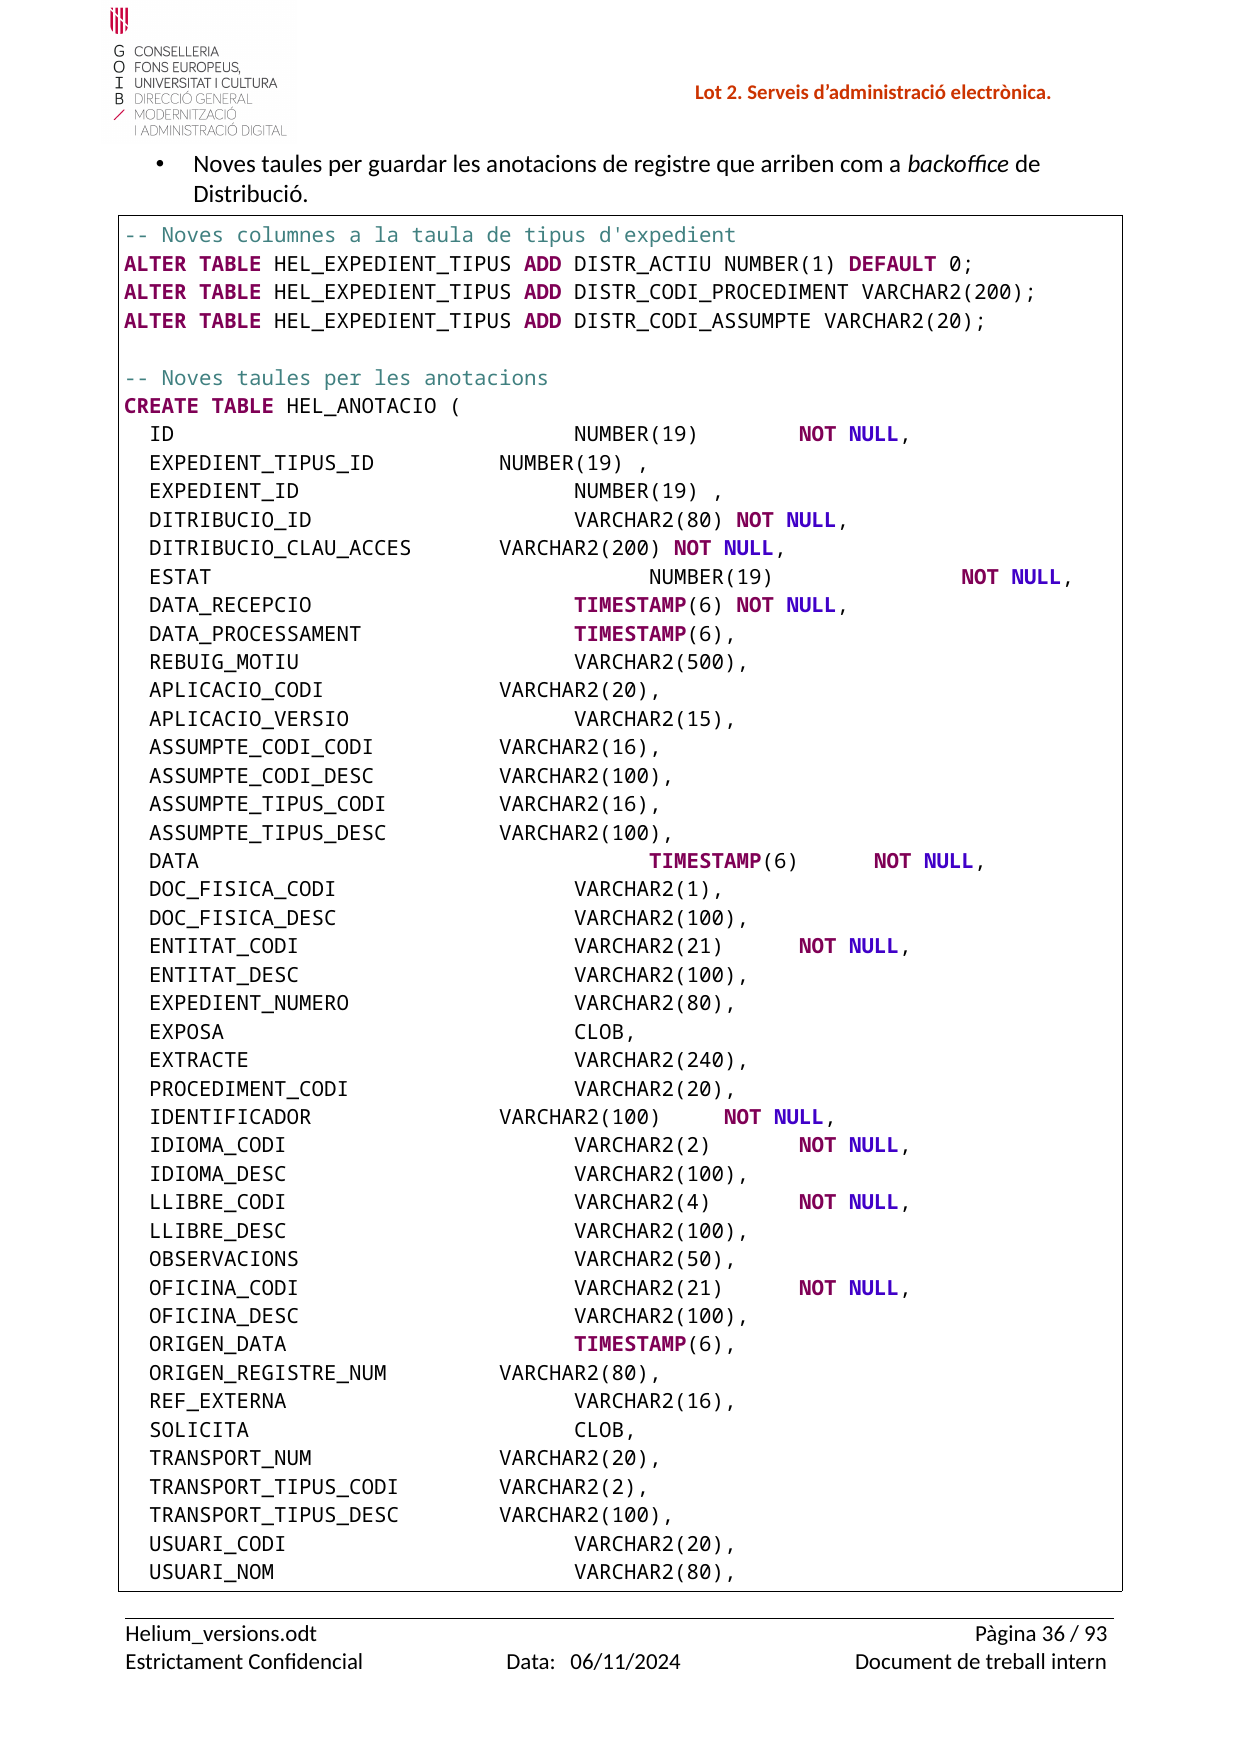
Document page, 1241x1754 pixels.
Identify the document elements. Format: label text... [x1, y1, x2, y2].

list Noves taules per guardar les anotacions de registre que arriben com a backoffice de Distribució. [156, 148, 1122, 209]
picture [100, 0, 297, 144]
table_header -- Noves columnes a la taula de tipus d'expedient ALTER TABLE HEL_EXPEDIENT_TIPUS ADD DISTR_ACTIU NUMBER(1) DEFAULT 0; ALTER TABLE HEL_EXPEDIENT_TIPUS ADD DISTR_CODI_PROCEDIMENT VARCHAR2(200); ALTER TABLE HEL_EXPEDIENT_TIPUS ADD DISTR_CODI_ASSUMPTE VARCHAR2(20); -- Noves taules per les anotacions CREATE TABLE HEL_ANOTACIO ( ID NUMBER(19) NOT NULL, EXPEDIENT_TIPUS_ID NUMBER(19) , EXPEDIENT_ID NUMBER(19) , DITRIBUCIO_ID VARCHAR2(80) NOT NULL, DITRIBUCIO_CLAU_ACCES VARCHAR2(200) NOT NULL, ESTAT NUMBER(19) NOT NULL, DATA_RECEPCIO TIMESTAMP(6) NOT NULL, DATA_PROCESSAMENT TIMESTAMP(6), REBUIG_MOTIU VARCHAR2(500), APLICACIO_CODI VARCHAR2(20), APLICACIO_VERSIO VARCHAR2(15), ASSUMPTE_CODI_CODI VARCHAR2(16), ASSUMPTE_CODI_DESC VARCHAR2(100), ASSUMPTE_TIPUS_CODI VARCHAR2(16), ASSUMPTE_TIPUS_DESC VARCHAR2(100), DATA TIMESTAMP(6) NOT NULL, DOC_FISICA_CODI VARCHAR2(1), DOC_FISICA_DESC VARCHAR2(100), ENTITAT_CODI VARCHAR2(21) NOT NULL, ENTITAT_DESC VARCHAR2(100), EXPEDIENT_NUMERO VARCHAR2(80), EXPOSA CLOB, EXTRACTE VARCHAR2(240), PROCEDIMENT_CODI VARCHAR2(20), IDENTIFICADOR VARCHAR2(100) NOT NULL, IDIOMA_CODI VARCHAR2(2) NOT NULL, IDIOMA_DESC VARCHAR2(100), LLIBRE_CODI VARCHAR2(4) NOT NULL, LLIBRE_DESC VARCHAR2(100), OBSERVACIONS VARCHAR2(50), OFICINA_CODI VARCHAR2(21) NOT NULL, OFICINA_DESC VARCHAR2(100), ORIGEN_DATA TIMESTAMP(6), ORIGEN_REGISTRE_NUM VARCHAR2(80), REF_EXTERNA VARCHAR2(16), SOLICITA CLOB, TRANSPORT_NUM VARCHAR2(20), TRANSPORT_TIPUS_CODI VARCHAR2(2), TRANSPORT_TIPUS_DESC VARCHAR2(100), USUARI_CODI VARCHAR2(20), USUARI_NOM VARCHAR2(80), [119, 216, 1122, 1591]
